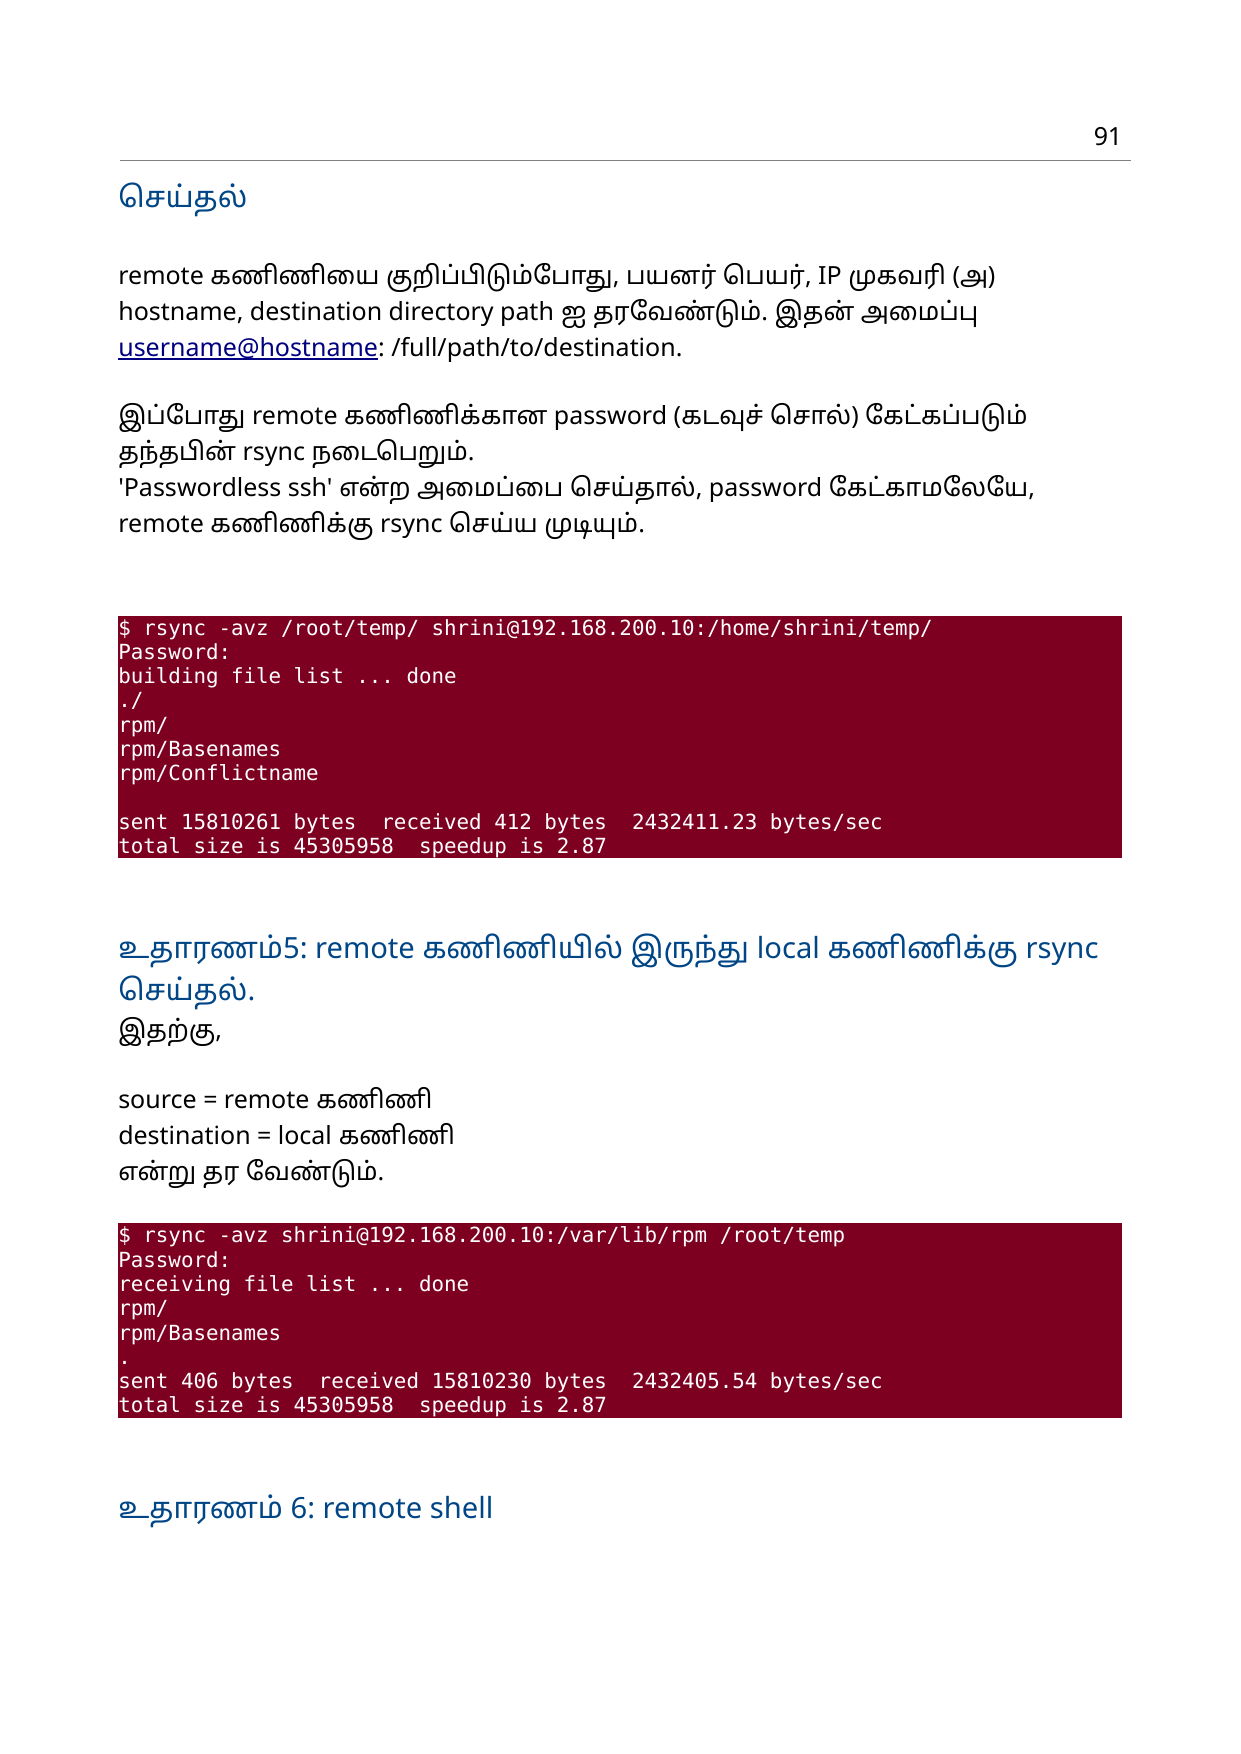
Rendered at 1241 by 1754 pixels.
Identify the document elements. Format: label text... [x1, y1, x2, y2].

text ./ [118, 688, 1122, 713]
text destination = local கணிணி [118, 1117, 1122, 1153]
text rpm/ [118, 1296, 1122, 1321]
text செய்தல் [118, 182, 1122, 218]
text building file list ... done [118, 664, 1122, 688]
text இப்போது remote கணிணிக்கான password (கடவுச் சொல்) கேட்கப்படும் தந்தபின் rsync நடைபெறும். [118, 398, 1122, 470]
text உதாரணம்5: remote கணிணியில் இருந்து local கணிணிக்கு rsync செய்தல். [118, 927, 1122, 1011]
text sent 406 bytes received 15810230 bytes 2432405.54 bytes/sec [118, 1369, 1122, 1393]
text இதற்கு, [118, 1011, 1122, 1047]
text 'Passwordless ssh' என்ற அமைப்பை செய்தால், password கேட்காமலேயே, remote கணிணிக்கு rsync செய்ய முடியும். [118, 470, 1122, 542]
text $ rsync -avz shrini@192.168.200.10:/var/lib/rpm /root/temp [118, 1223, 1122, 1248]
text Password: [118, 640, 1122, 664]
text receiving file list ... done [118, 1272, 1122, 1296]
text rpm/Basenames [118, 737, 1122, 761]
text என்று தர வேண்டும். [118, 1153, 1122, 1189]
text total size is 45305958 speedup is 2.87 [118, 834, 1122, 858]
text rpm/ [118, 713, 1122, 737]
text remote கணிணியை குறிப்பிடும்போது, பயனர் பெயர், IP முகவரி (அ) hostname, destination directory path ஐ தரவேண்டும். இதன் அமைப்பு username@hostname: /full/path/to/destination. [118, 257, 1122, 364]
text . [118, 1345, 1122, 1369]
text rpm/Conflictname [118, 761, 1122, 786]
text sent 15810261 bytes received 412 bytes 2432411.23 bytes/sec [118, 810, 1122, 834]
text உதாரணம் 6: remote shell [118, 1487, 1122, 1529]
text Password: [118, 1248, 1122, 1272]
text rpm/Basenames [118, 1321, 1122, 1345]
text $ rsync -avz /root/temp/ shrini@192.168.200.10:/home/shrini/temp/ [118, 616, 1122, 640]
text total size is 45305958 speedup is 2.87 [118, 1393, 1122, 1418]
text source = remote கணிணி [118, 1081, 1122, 1117]
